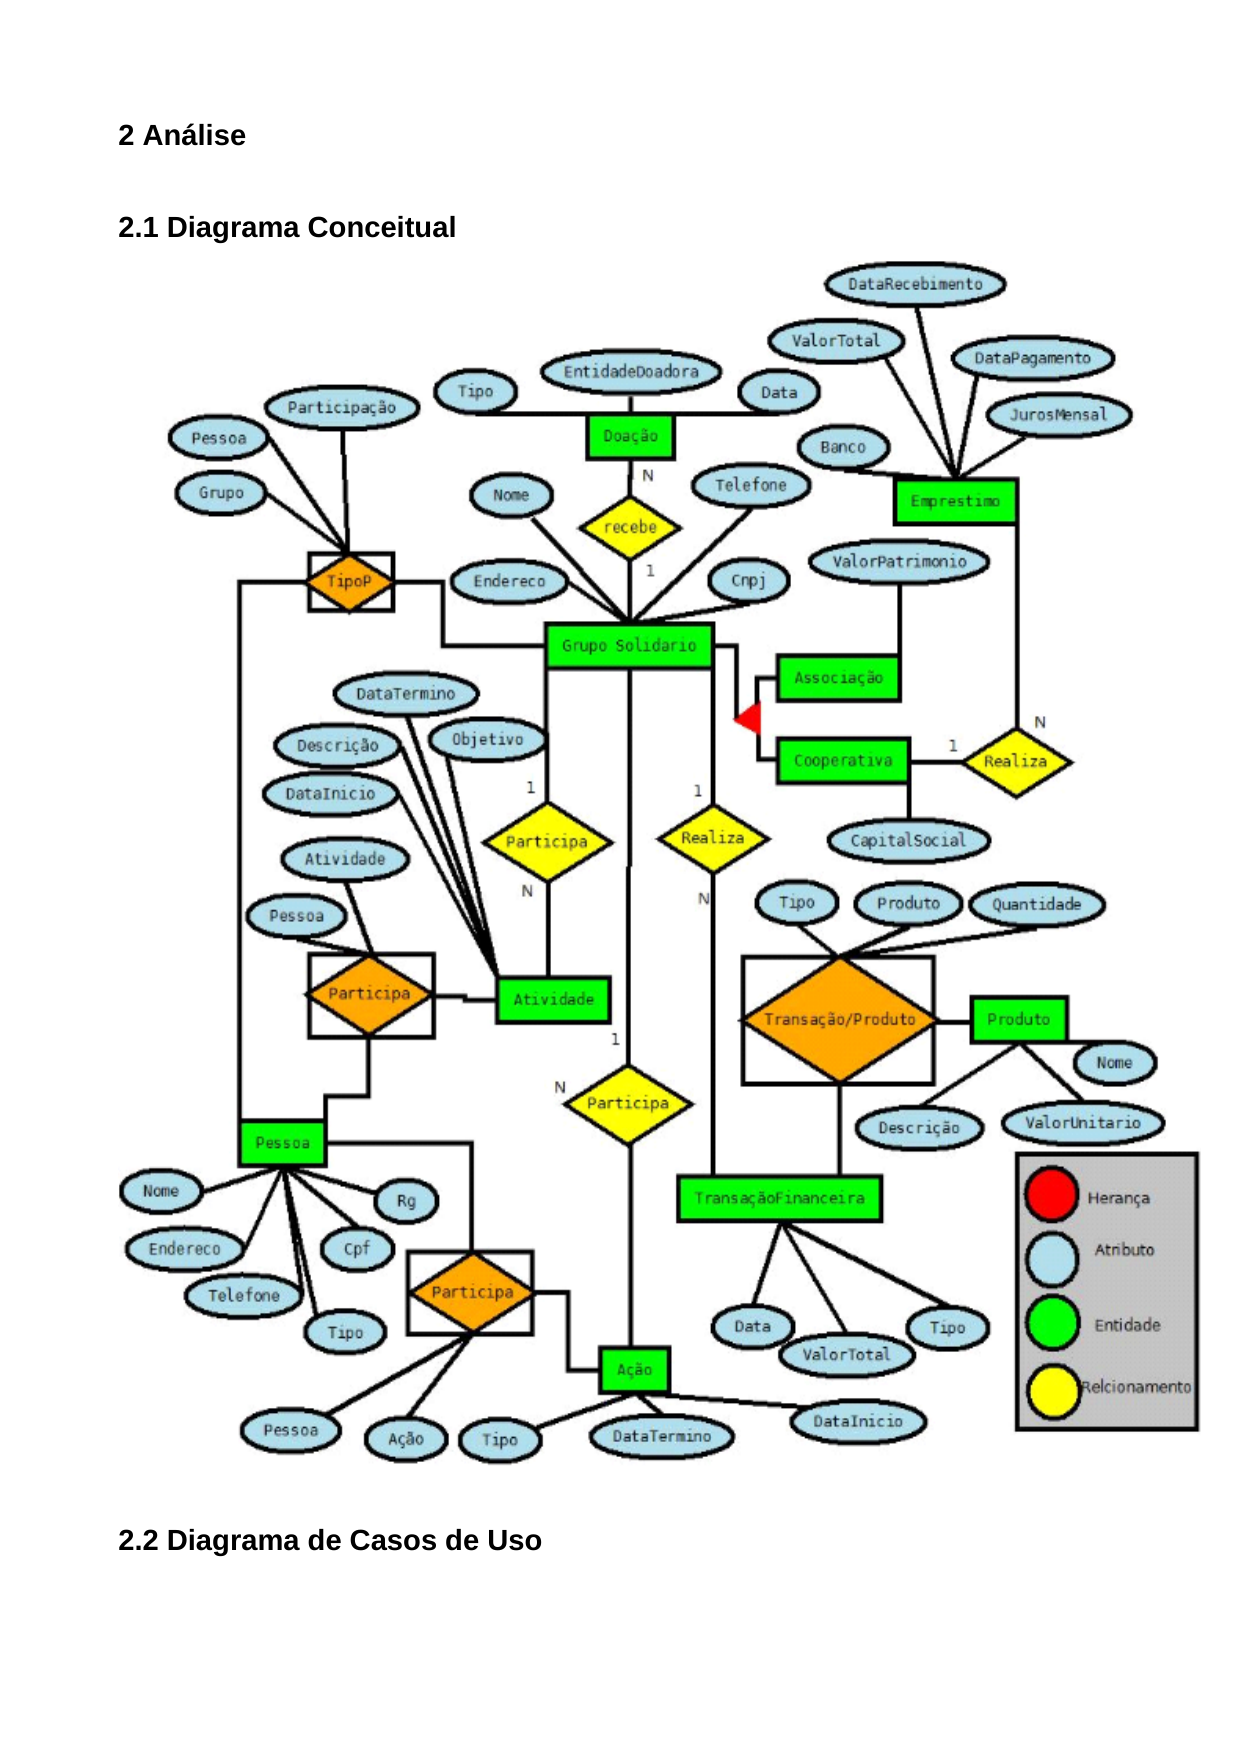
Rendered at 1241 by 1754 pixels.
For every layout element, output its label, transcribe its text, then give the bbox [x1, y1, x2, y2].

text 2 Análise [118, 118, 1122, 152]
text 2.1 Diagrama Conceitual [118, 210, 1122, 244]
text 2.2 Diagrama de Casos de Uso [118, 1523, 1122, 1556]
